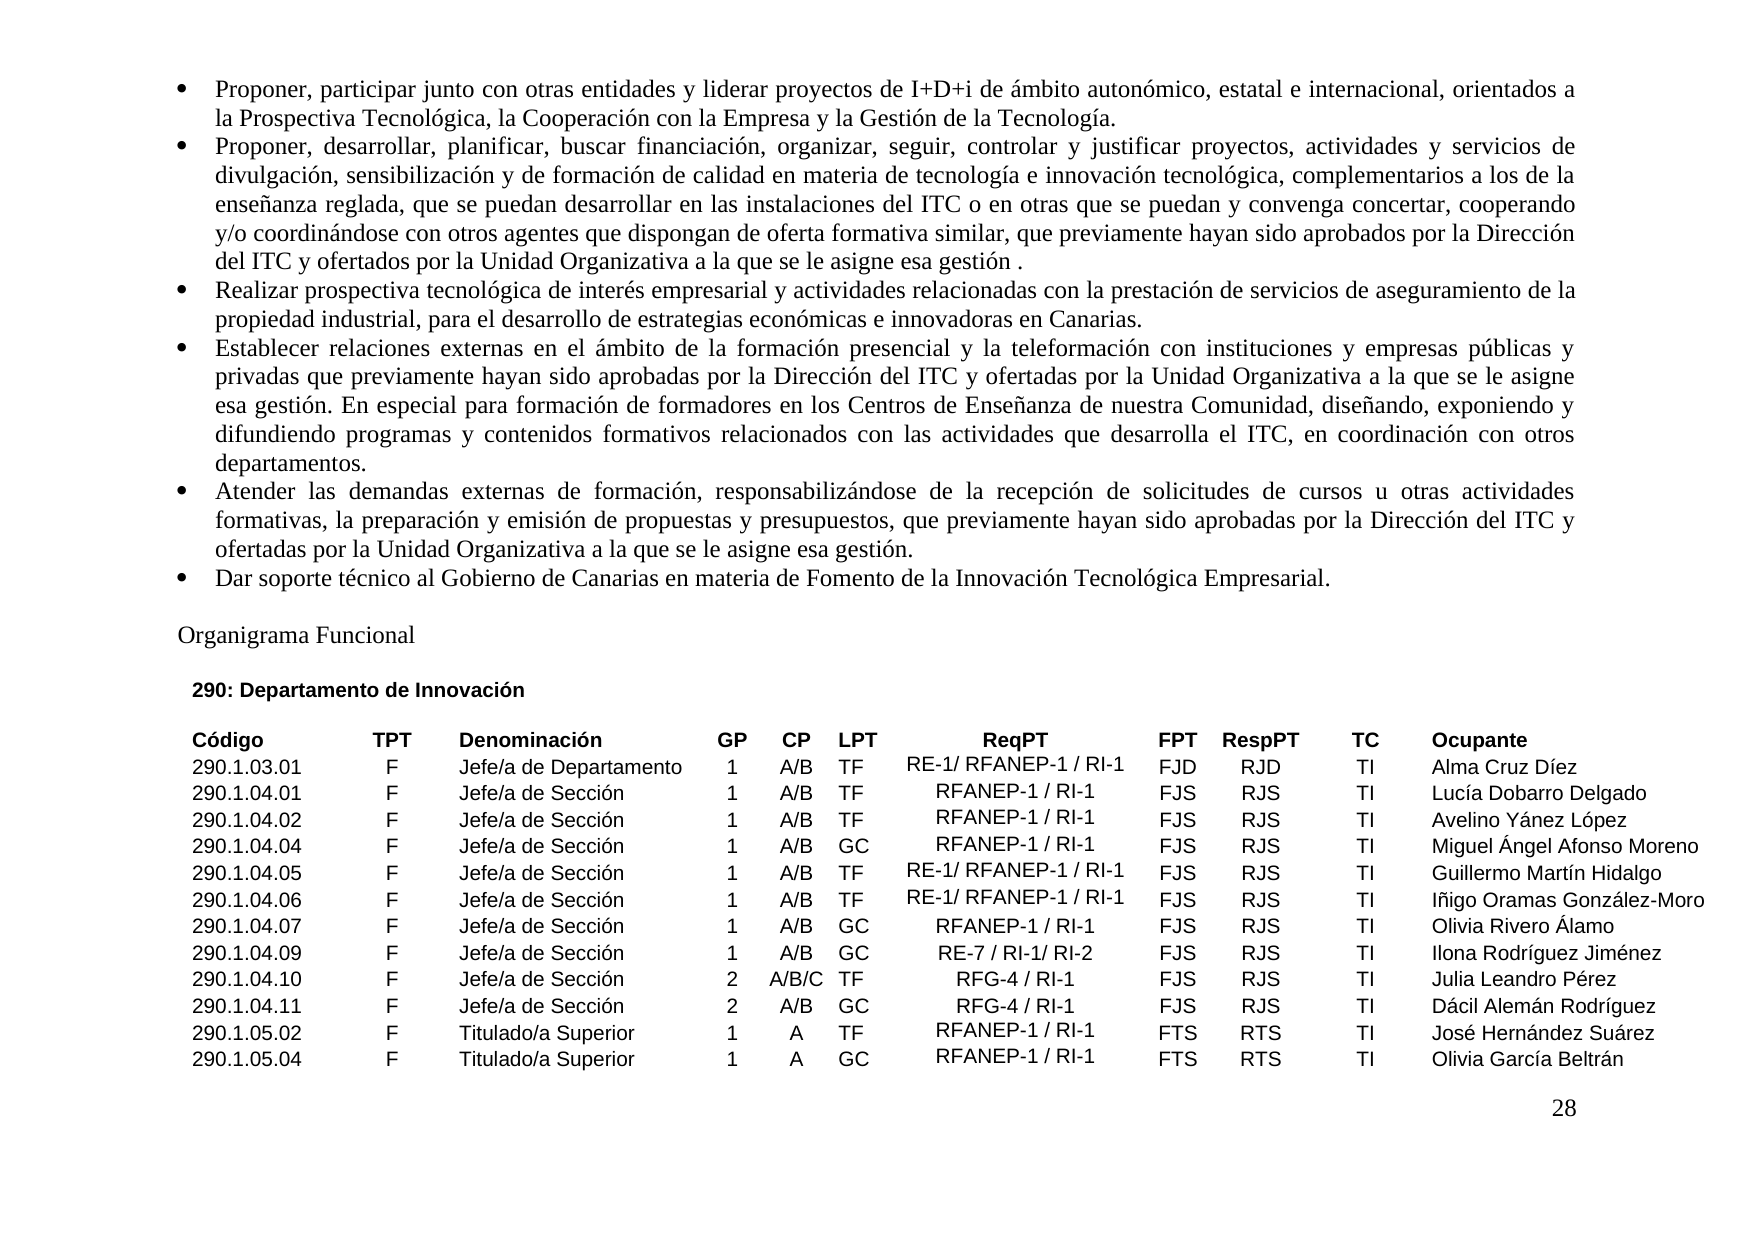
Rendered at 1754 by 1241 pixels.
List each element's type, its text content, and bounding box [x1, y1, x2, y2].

table_cell LPT [831, 726, 890, 752]
table_cell GC [831, 911, 890, 938]
table_cell RJS [1215, 779, 1307, 805]
table_cell F [333, 991, 452, 1018]
table_cell 1 [703, 1044, 762, 1071]
list Proponer, desarrollar, planificar, buscar financiación, organizar, seguir, controlar y justificar proyectos, actividades y servicios de divulgación, sensibilización y de formación de calidad en materia de tecnología e innovación tecnológica, complementarios a los de la enseñanza reglada, que se puedan desarrollar en las instalaciones del ITC o en otras que se puedan y convenga concertar, cooperando y/o coordinándose con otros agentes que dispongan de oferta formativa similar, que previamente hayan sido aprobados por la Dirección del ITC y ofertados por la Unidad Organizativa a la que se le asigne esa gestión . [177, 131, 1577, 275]
table_cell TF [831, 1018, 890, 1044]
table_cell RJS [1215, 858, 1307, 885]
table_cell Ocupante [1424, 726, 1754, 752]
table_cell F [333, 1044, 452, 1071]
table_cell FJS [1141, 779, 1214, 805]
table_cell 1 [703, 832, 762, 858]
table_cell 290.1.04.07 [185, 911, 332, 938]
table_cell 290.1.05.02 [185, 1018, 332, 1044]
table_cell A/B [762, 991, 831, 1018]
table_cell F [333, 752, 452, 779]
table_cell 290.1.04.06 [185, 885, 332, 911]
table_cell TI [1307, 911, 1424, 938]
table_cell TF [831, 885, 890, 911]
list Proponer, participar junto con otras entidades y liderar proyectos de I+D+i de ámbito autonómico, estatal e internacional, orientados a la Prospectiva Tecnológica, la Cooperación con la Empresa y la Gestión de la Tecnología. [177, 74, 1577, 131]
table_cell Jefe/a de Sección [452, 832, 703, 858]
table_cell RE-1/ RFANEP-1 / RI-1 [890, 752, 1141, 779]
table_cell 1 [703, 779, 762, 805]
table_cell TI [1307, 832, 1424, 858]
table_cell FJS [1141, 965, 1214, 991]
table_cell Titulado/a Superior [452, 1044, 703, 1071]
table_cell 1 [703, 1018, 762, 1044]
table_cell A/B/C [762, 965, 831, 991]
table_cell 1 [703, 911, 762, 938]
table_cell TI [1307, 1018, 1424, 1044]
table_cell GC [831, 832, 890, 858]
table_cell Miguel Ángel Afonso Moreno [1424, 832, 1754, 858]
table_cell RJS [1215, 911, 1307, 938]
table_cell A/B [762, 885, 831, 911]
table_cell F [333, 832, 452, 858]
table_cell FJS [1141, 858, 1214, 885]
table_cell 290.1.04.11 [185, 991, 332, 1018]
table_cell FTS [1141, 1044, 1214, 1071]
table_cell 290.1.05.04 [185, 1044, 332, 1071]
table_cell A [762, 1044, 831, 1071]
table_cell Código [185, 726, 332, 752]
table_cell A/B [762, 805, 831, 832]
table_header [1424, 678, 1754, 726]
list Realizar prospectiva tecnológica de interés empresarial y actividades relacionadas con la prestación de servicios de aseguramiento de la propiedad industrial, para el desarrollo de estrategias económicas e innovadoras en Canarias. [177, 275, 1577, 333]
table_cell FJS [1141, 911, 1214, 938]
table_cell RE-7 / RI-1/ RI-2 [890, 938, 1141, 964]
table_cell A/B [762, 911, 831, 938]
table_cell F [333, 779, 452, 805]
table_cell Julia Leandro Pérez [1424, 965, 1754, 991]
table_cell Jefe/a de Sección [452, 991, 703, 1018]
table_cell FJS [1141, 805, 1214, 832]
table_header 290: Departamento de Innovación [185, 678, 1214, 726]
table_cell FJD [1141, 752, 1214, 779]
table_cell RJS [1215, 885, 1307, 911]
table_cell Lucía Dobarro Delgado [1424, 779, 1754, 805]
table_cell Jefe/a de Departamento [452, 752, 703, 779]
table_cell ReqPT [890, 726, 1141, 752]
table_cell 290.1.04.01 [185, 779, 332, 805]
table_cell 290.1.03.01 [185, 752, 332, 779]
table_cell 290.1.04.09 [185, 938, 332, 964]
table_cell TI [1307, 965, 1424, 991]
list Atender las demandas externas de formación, responsabilizándose de la recepción de solicitudes de cursos u otras actividades formativas, la preparación y emisión de propuestas y presupuestos, que previamente hayan sido aprobadas por la Dirección del ITC y ofertadas por la Unidad Organizativa a la que se le asigne esa gestión. [177, 476, 1577, 563]
table_cell Jefe/a de Sección [452, 885, 703, 911]
table_cell RTS [1215, 1018, 1307, 1044]
table_cell A [762, 1018, 831, 1044]
table_cell TI [1307, 858, 1424, 885]
table_cell 2 [703, 991, 762, 1018]
table_cell F [333, 885, 452, 911]
table_cell RFANEP-1 / RI-1 [890, 832, 1141, 858]
table_cell 290.1.04.05 [185, 858, 332, 885]
table_cell GC [831, 991, 890, 1018]
table_cell RJS [1215, 938, 1307, 964]
table_cell TI [1307, 779, 1424, 805]
table_cell F [333, 938, 452, 964]
table_cell TI [1307, 885, 1424, 911]
table_cell 290.1.04.02 [185, 805, 332, 832]
table_cell RTS [1215, 1044, 1307, 1071]
subtitle Organigrama Funcional [177, 620, 1577, 649]
table_cell GC [831, 1044, 890, 1071]
table_cell RFANEP-1 / RI-1 [890, 779, 1141, 805]
table_cell 1 [703, 858, 762, 885]
table_header [1215, 678, 1307, 726]
table_cell Avelino Yánez López [1424, 805, 1754, 832]
table_cell FJS [1141, 938, 1214, 964]
table_cell Dácil Alemán Rodríguez [1424, 991, 1754, 1018]
table_cell FJS [1141, 991, 1214, 1018]
table_cell Guillermo Martín Hidalgo [1424, 858, 1754, 885]
table_cell RJS [1215, 832, 1307, 858]
table_cell A/B [762, 832, 831, 858]
table_cell Alma Cruz Díez [1424, 752, 1754, 779]
table_cell Jefe/a de Sección [452, 779, 703, 805]
table_cell 2 [703, 965, 762, 991]
table_cell Olivia Rivero Álamo [1424, 911, 1754, 938]
table_cell TF [831, 752, 890, 779]
table_cell F [333, 1018, 452, 1044]
table_cell FTS [1141, 1018, 1214, 1044]
table_cell RFANEP-1 / RI-1 [890, 1018, 1141, 1044]
table_cell TC [1307, 726, 1424, 752]
table_cell RFG-4 / RI-1 [890, 965, 1141, 991]
table_cell A/B [762, 779, 831, 805]
table_cell Jefe/a de Sección [452, 911, 703, 938]
table_cell A/B [762, 938, 831, 964]
table_cell A/B [762, 752, 831, 779]
table_cell TPT [333, 726, 452, 752]
table_cell F [333, 911, 452, 938]
table_cell Jefe/a de Sección [452, 858, 703, 885]
table_cell RE-1/ RFANEP-1 / RI-1 [890, 858, 1141, 885]
table_cell Olivia García Beltrán [1424, 1044, 1754, 1071]
table_cell TI [1307, 752, 1424, 779]
table_cell F [333, 805, 452, 832]
table_cell TF [831, 965, 890, 991]
table_cell RJD [1215, 752, 1307, 779]
table_cell RJS [1215, 965, 1307, 991]
table_cell RFG-4 / RI-1 [890, 991, 1141, 1018]
table_cell 1 [703, 938, 762, 964]
table_cell RJS [1215, 991, 1307, 1018]
table_cell F [333, 858, 452, 885]
table_cell RJS [1215, 805, 1307, 832]
table_cell RFANEP-1 / RI-1 [890, 805, 1141, 832]
table_cell TI [1307, 938, 1424, 964]
table_cell TF [831, 805, 890, 832]
table_cell TI [1307, 805, 1424, 832]
table_cell José Hernández Suárez [1424, 1018, 1754, 1044]
table_header [1307, 678, 1424, 726]
table_cell Iñigo Oramas González-Moro [1424, 885, 1754, 911]
table_cell RE-1/ RFANEP-1 / RI-1 [890, 885, 1141, 911]
table_cell Titulado/a Superior [452, 1018, 703, 1044]
table_cell TF [831, 779, 890, 805]
table_cell RespPT [1215, 726, 1307, 752]
table_cell RFANEP-1 / RI-1 [890, 1044, 1141, 1071]
table_cell CP [762, 726, 831, 752]
table_cell Ilona Rodríguez Jiménez [1424, 938, 1754, 964]
table_cell Jefe/a de Sección [452, 805, 703, 832]
table_cell FJS [1141, 885, 1214, 911]
list Establecer relaciones externas en el ámbito de la formación presencial y la teleformación con instituciones y empresas públicas y privadas que previamente hayan sido aprobadas por la Dirección del ITC y ofertadas por la Unidad Organizativa a la que se le asigne esa gestión. En especial para formación de formadores en los Centros de Enseñanza de nuestra Comunidad, diseñando, exponiendo y difundiendo programas y contenidos formativos relacionados con las actividades que desarrolla el ITC, en coordinación con otros departamentos. [177, 333, 1577, 476]
table_cell TI [1307, 991, 1424, 1018]
table_cell FJS [1141, 832, 1214, 858]
table_cell TI [1307, 1044, 1424, 1071]
table_cell 290.1.04.04 [185, 832, 332, 858]
table_cell Jefe/a de Sección [452, 965, 703, 991]
table_cell 1 [703, 885, 762, 911]
table_cell TF [831, 858, 890, 885]
table_cell Jefe/a de Sección [452, 938, 703, 964]
table_cell RFANEP-1 / RI-1 [890, 911, 1141, 938]
table_cell FPT [1141, 726, 1214, 752]
list Dar soporte técnico al Gobierno de Canarias en materia de Fomento de la Innovación Tecnológica Empresarial. [177, 563, 1577, 591]
table_cell 1 [703, 805, 762, 832]
table_cell GC [831, 938, 890, 964]
table_cell GP [703, 726, 762, 752]
table_cell A/B [762, 858, 831, 885]
table_cell 1 [703, 752, 762, 779]
table_cell F [333, 965, 452, 991]
table_cell 290.1.04.10 [185, 965, 332, 991]
table_cell Denominación [452, 726, 703, 752]
